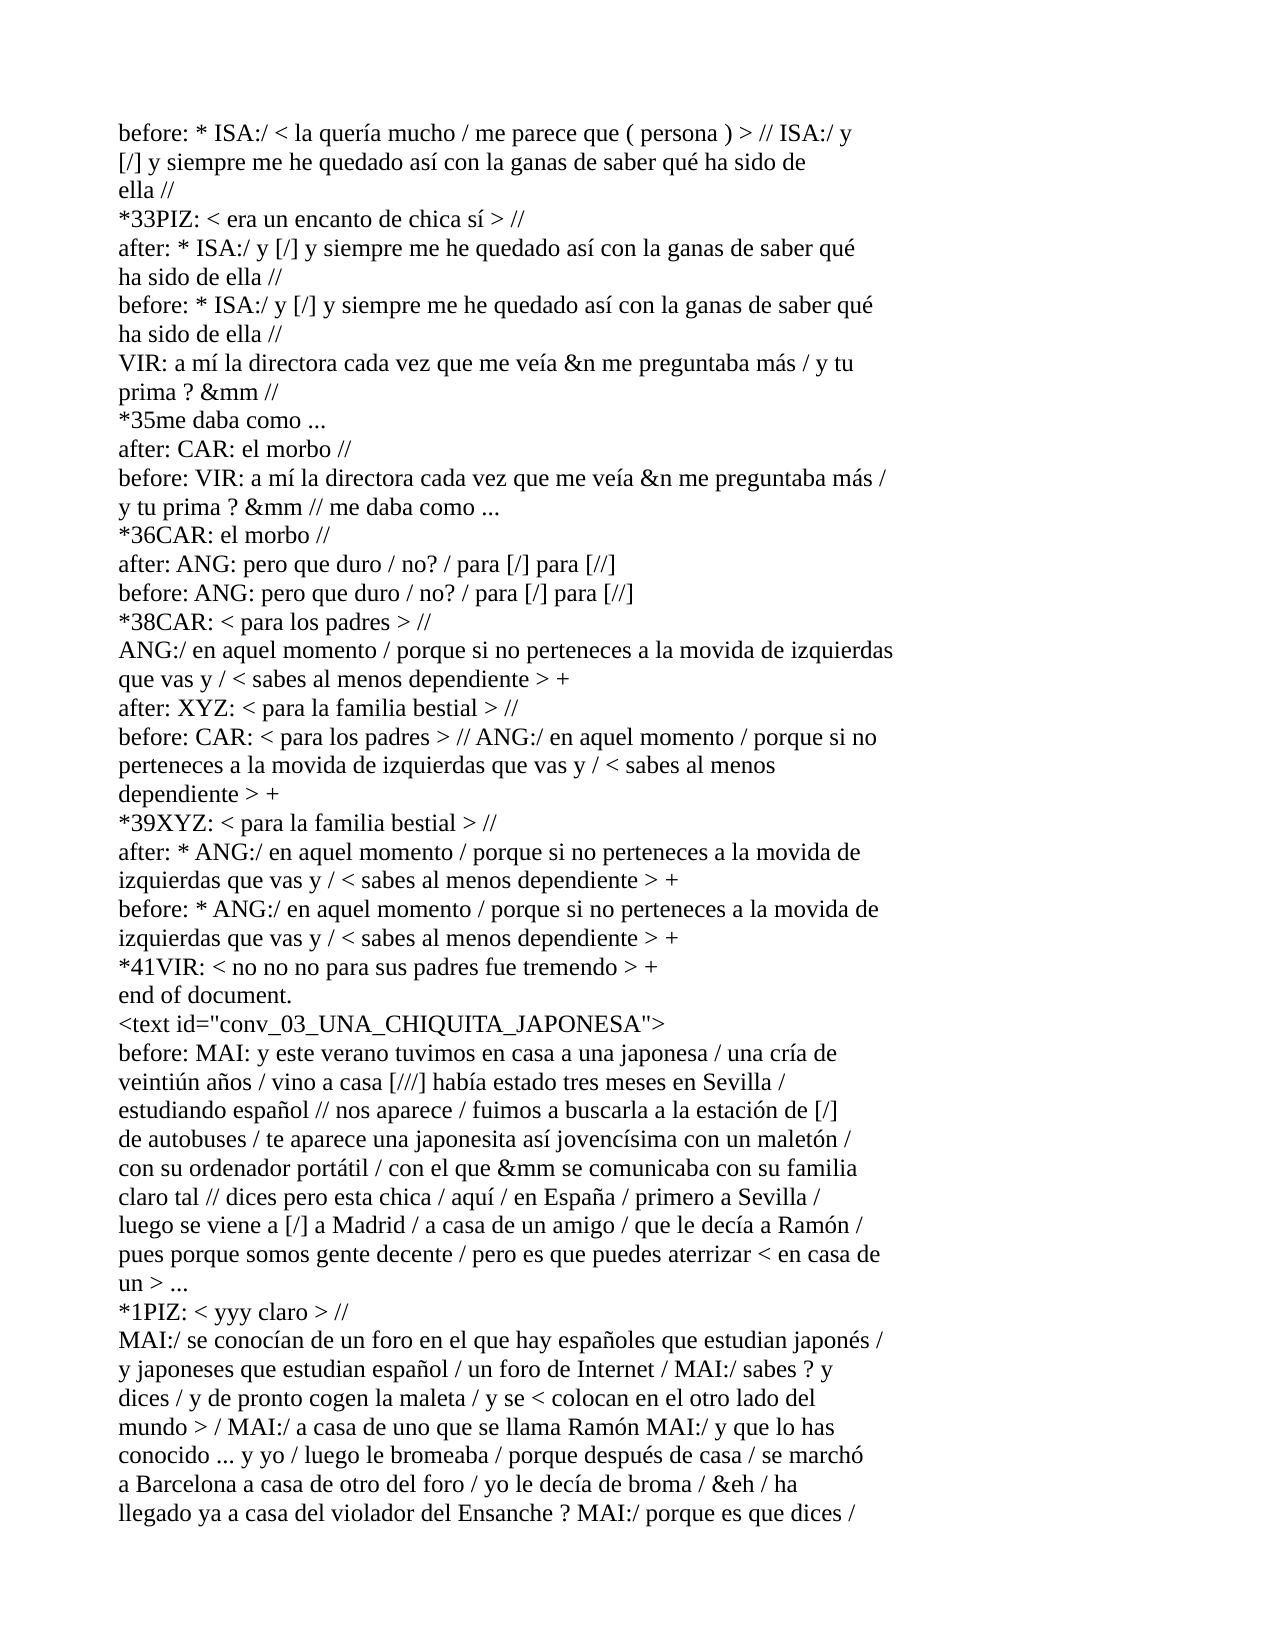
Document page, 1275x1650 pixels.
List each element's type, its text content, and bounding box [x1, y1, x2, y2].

text perteneces a la movida de izquierdas que vas y / < sabes al menos [118, 751, 1157, 779]
text dices / y de pronto cogen la maleta / y se < colocan en el otro lado del [118, 1383, 1157, 1412]
text before: * ANG:/ en aquel momento / porque si no perteneces a la movida de [118, 894, 1157, 923]
text ANG:/ en aquel momento / porque si no perteneces a la movida de izquierdas [118, 636, 1157, 664]
text before: CAR: < para los padres > // ANG:/ en aquel momento / porque si no [118, 722, 1157, 751]
text ha sido de ella // [118, 319, 1157, 348]
text *35me daba como ... [118, 406, 1157, 434]
text MAI:/ se conocían de un foro en el que hay españoles que estudian japonés / [118, 1326, 1157, 1354]
text before: ANG: pero que duro / no? / para [/] para [//] [118, 578, 1157, 607]
text ha sido de ella // [118, 262, 1157, 291]
text llegado ya a casa del violador del Ensanche ? MAI:/ porque es que dices / [118, 1498, 1157, 1527]
text un > ... [118, 1268, 1157, 1297]
text after: * ANG:/ en aquel momento / porque si no perteneces a la movida de [118, 837, 1157, 866]
text que vas y / < sabes al menos dependiente > + [118, 664, 1157, 693]
text VIR: a mí la directora cada vez que me veía &n me preguntaba más / y tu [118, 348, 1157, 377]
text conocido ... y yo / luego le bromeaba / porque después de casa / se marchó [118, 1441, 1157, 1469]
text before: MAI: y este verano tuvimos en casa a una japonesa / una cría de [118, 1038, 1157, 1067]
text y japoneses que estudian español / un foro de Internet / MAI:/ sabes ? y [118, 1354, 1157, 1383]
text prima ? &mm // [118, 377, 1157, 406]
text izquierdas que vas y / < sabes al menos dependiente > + [118, 923, 1157, 952]
text y tu prima ? &mm // me daba como ... [118, 492, 1157, 521]
text after: * ISA:/ y [/] y siempre me he quedado así con la ganas de saber qué [118, 233, 1157, 262]
text before: * ISA:/ y [/] y siempre me he quedado así con la ganas de saber qué [118, 291, 1157, 319]
text con su ordenador portátil / con el que &mm se comunicaba con su familia [118, 1153, 1157, 1182]
text before: * ISA:/ < la quería mucho / me parece que ( persona ) > // ISA:/ y [118, 118, 1157, 147]
text *33PIZ: < era un encanto de chica sí > // [118, 204, 1157, 233]
text pues porque somos gente decente / pero es que puedes aterrizar < en casa de [118, 1239, 1157, 1268]
text *1PIZ: < yyy claro > // [118, 1297, 1157, 1326]
text [/] y siempre me he quedado así con la ganas de saber qué ha sido de [118, 147, 1157, 176]
text mundo > / MAI:/ a casa de uno que se llama Ramón MAI:/ y que lo has [118, 1412, 1157, 1441]
text *39XYZ: < para la familia bestial > // [118, 808, 1157, 837]
text after: XYZ: < para la familia bestial > // [118, 693, 1157, 722]
text after: ANG: pero que duro / no? / para [/] para [//] [118, 549, 1157, 578]
text a Barcelona a casa de otro del foro / yo le decía de broma / &eh / ha [118, 1469, 1157, 1498]
text <text id="conv_03_UNA_CHIQUITA_JAPONESA"> [118, 1009, 1157, 1038]
text izquierdas que vas y / < sabes al menos dependiente > + [118, 866, 1157, 894]
text *36CAR: el morbo // [118, 521, 1157, 549]
text claro tal // dices pero esta chica / aquí / en España / primero a Sevilla / [118, 1182, 1157, 1211]
text estudiando español // nos aparece / fuimos a buscarla a la estación de [/] [118, 1096, 1157, 1124]
text de autobuses / te aparece una japonesita así jovencísima con un maletón / [118, 1124, 1157, 1153]
text *38CAR: < para los padres > // [118, 607, 1157, 636]
text end of document. [118, 981, 1157, 1009]
text dependiente > + [118, 779, 1157, 808]
text after: CAR: el morbo // [118, 434, 1157, 463]
text veintiún años / vino a casa [///] había estado tres meses en Sevilla / [118, 1067, 1157, 1096]
text before: VIR: a mí la directora cada vez que me veía &n me preguntaba más / [118, 463, 1157, 492]
text ella // [118, 176, 1157, 204]
text luego se viene a [/] a Madrid / a casa de un amigo / que le decía a Ramón / [118, 1211, 1157, 1239]
text *41VIR: < no no no para sus padres fue tremendo > + [118, 952, 1157, 981]
